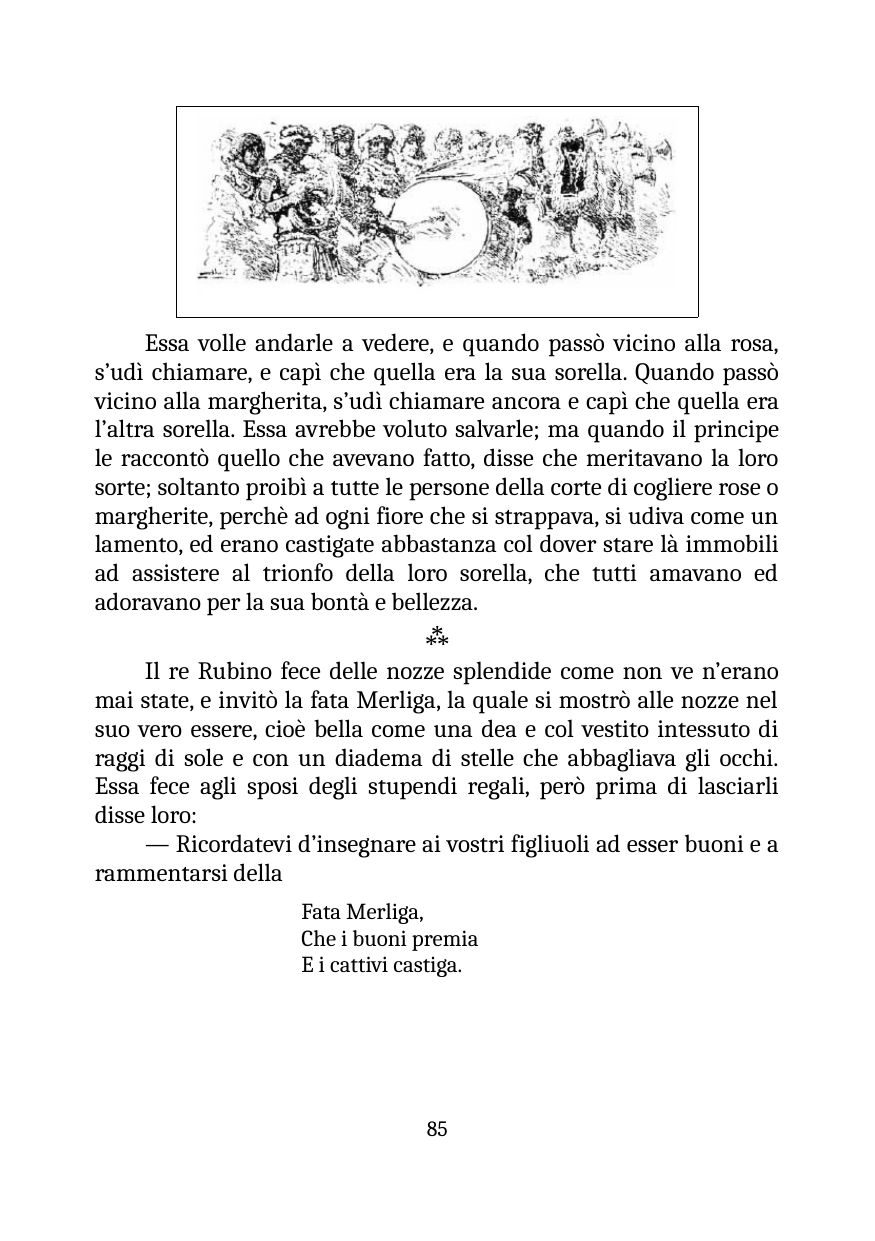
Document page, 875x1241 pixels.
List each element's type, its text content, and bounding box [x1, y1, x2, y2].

picture [195, 115, 679, 294]
text ⁂ [94, 622, 779, 651]
text Il re Rubino fece delle nozze splendide come non ve n’erano mai state, e invitò la fata Merliga, la quale si mostrò alle nozze nel suo vero essere, cioè bella come una dea e col vestito intessuto di raggi di sole e con un diadema di stelle che abbagliava gli occhi. Essa fece agli sposi degli stupendi regali, però prima di lasciarli disse loro: [94, 657, 779, 830]
text Essa volle andarle a vedere, e quando passò vicino alla rosa, s’udì chiamare, e capì che quella era la sua sorella. Quando passò vicino alla margherita, s’udì chiamare ancora e capì che quella era l’altra sorella. Essa avrebbe voluto salvarle; ma quando il principe le raccontò quello che avevano fatto, disse che meritavano la loro sorte; soltanto proibì a tutte le persone della corte di cogliere rose o margherite, perchè ad ogni fiore che si strappava, si udiva come un lamento, ed erano castigate abbastanza col dover stare là immobili ad assistere al trionfo della loro sorella, che tutti amavano ed adoravano per la sua bontà e bellezza. [94, 94, 779, 617]
text — Ricordatevi d’insegnare ai vostri figliuoli ad esser buoni e a rammentarsi della [94, 830, 779, 887]
text Fata Merliga, Che i buoni premia E i cattivi castiga. [301, 899, 779, 978]
